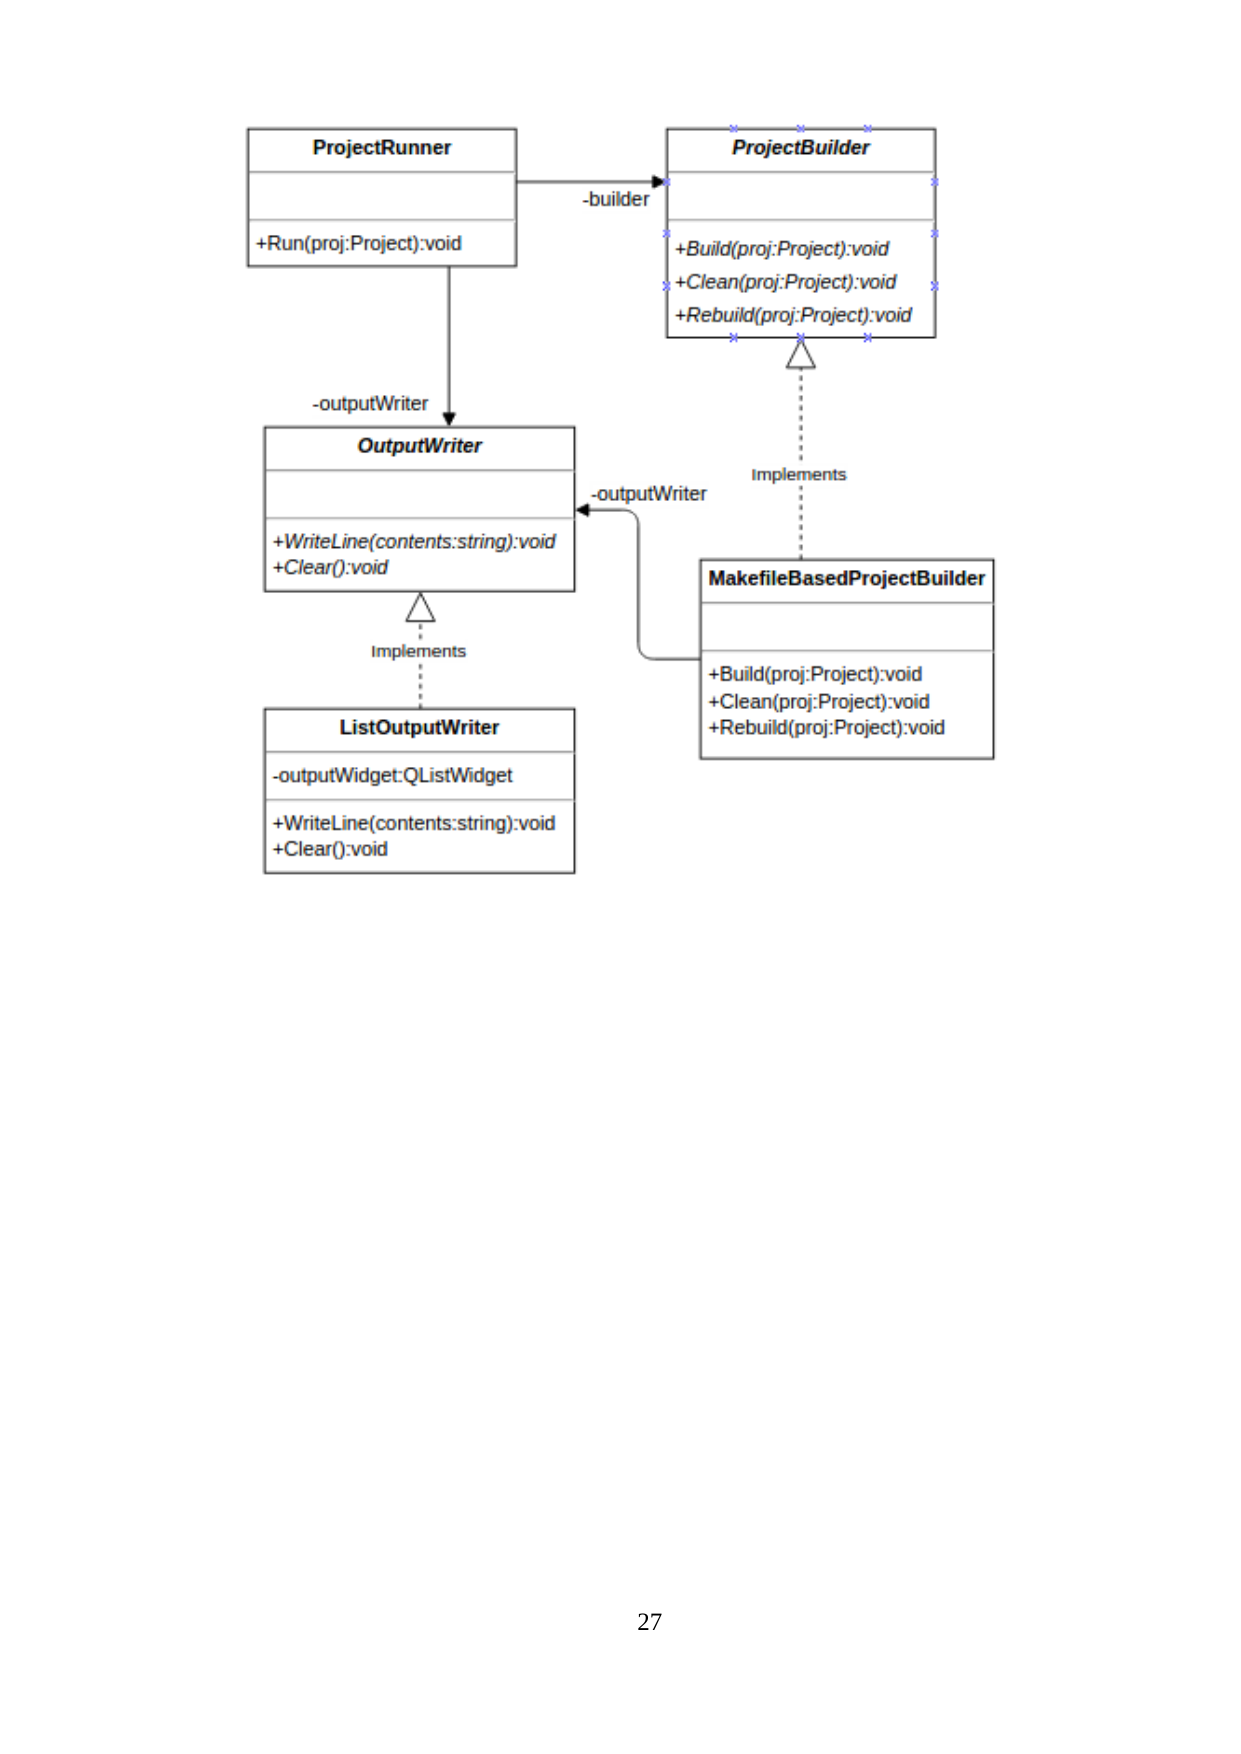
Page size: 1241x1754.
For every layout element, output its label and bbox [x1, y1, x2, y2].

picture [235, 118, 1005, 882]
